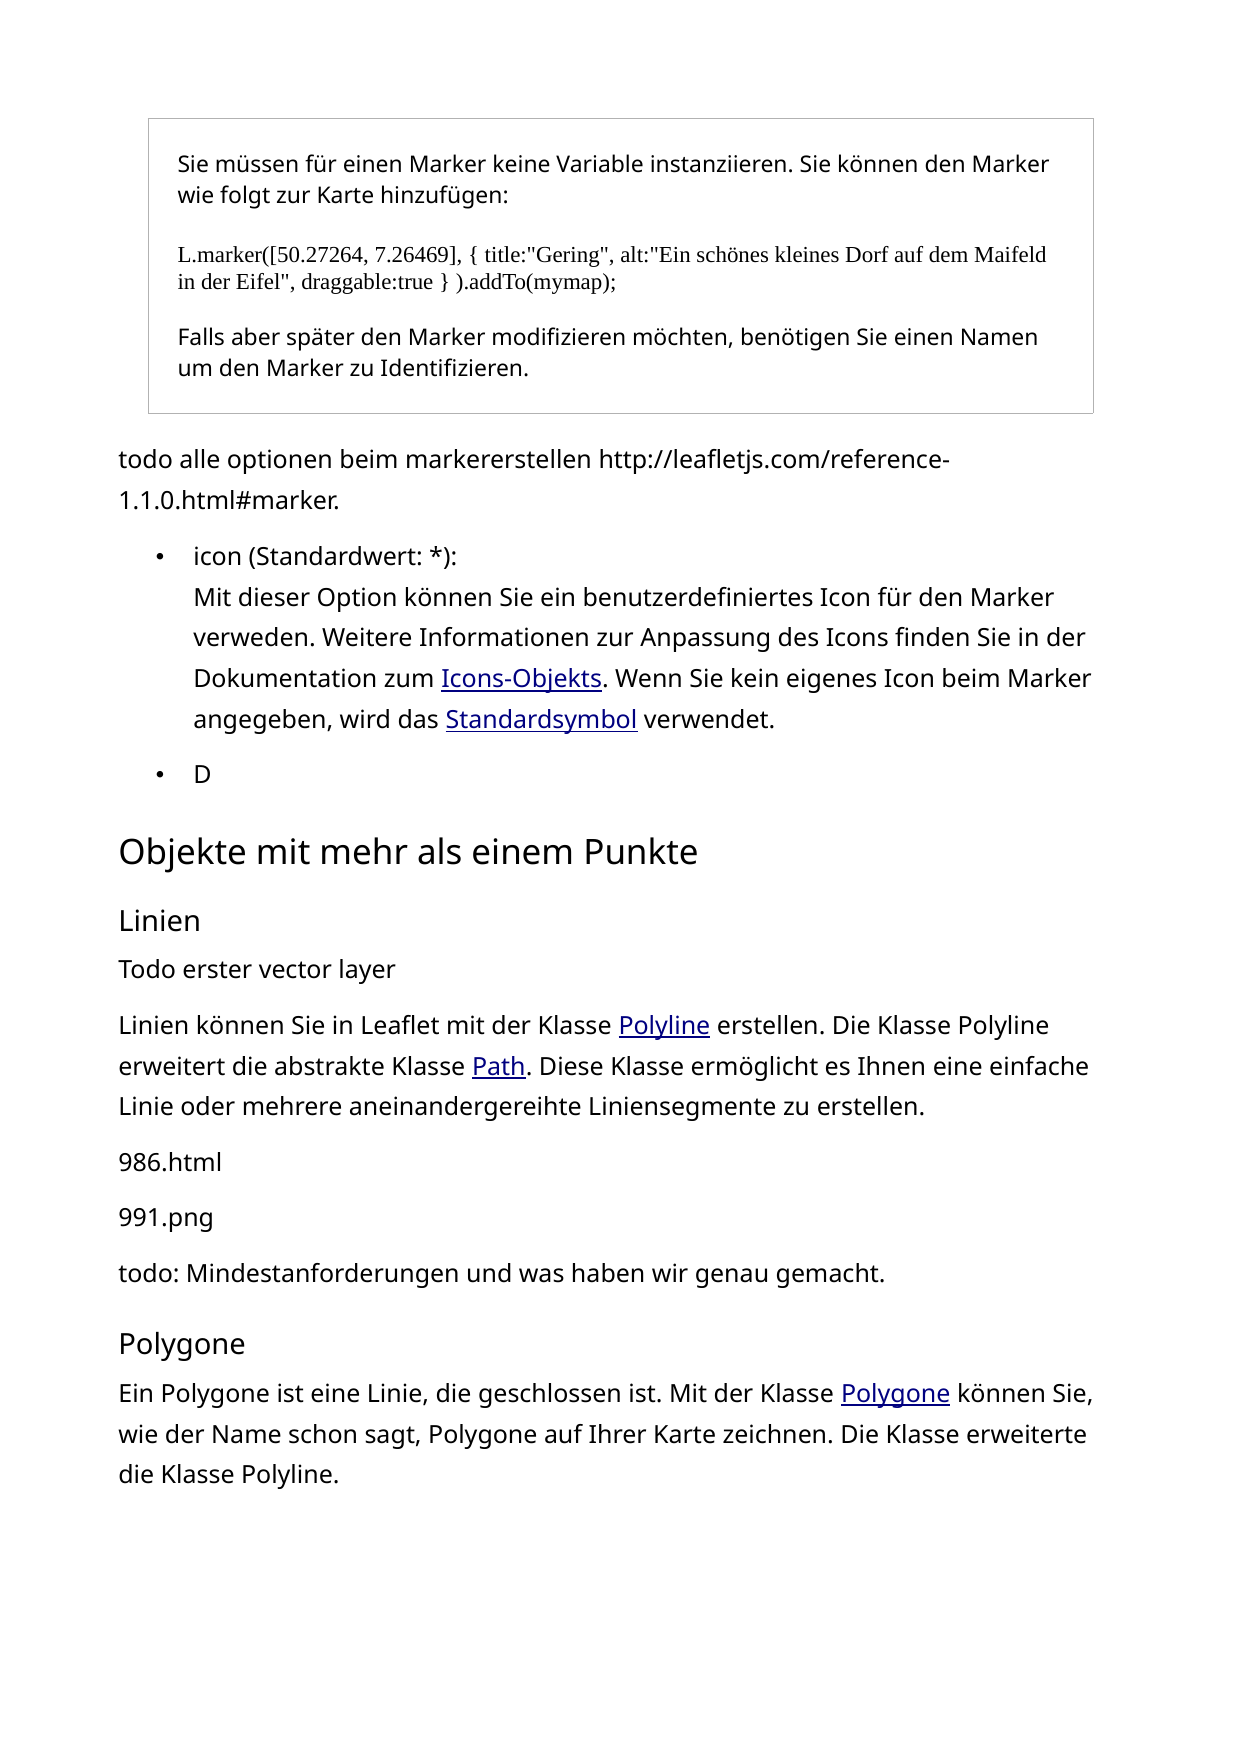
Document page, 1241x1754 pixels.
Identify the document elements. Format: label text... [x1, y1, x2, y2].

subtitle Objekte mit mehr als einem Punkte [118, 827, 1122, 875]
text todo alle optionen beim markererstellen http://leafletjs.com/reference-1.1.0.html#marker. [118, 442, 1122, 517]
list icon (Standardwert: *): Mit dieser Option können Sie ein benutzerdefiniertes Icon für den Marker verweden. Weitere Informationen zur Anpassung des Icons finden Sie in der Dokumentation zum Icons-Objekts. Wenn Sie kein eigenes Icon beim Marker angegeben, wird das Standardsymbol verwendet. [156, 538, 1122, 736]
text todo: Mindestanforderungen und was haben wir genau gemacht. [118, 1255, 1122, 1289]
text 986.html [118, 1144, 1122, 1178]
text 991.png [118, 1200, 1122, 1234]
text Todo erster vector layer [118, 952, 1122, 986]
subtitle Polygone [118, 1323, 1122, 1363]
text Sie müssen für einen Marker keine Variable instanziieren. Sie können den Marker wie folgt zur Karte hinzufügen: L.marker([50.27264, 7.26469], { title:"Gering", alt:"Ein schönes kleines Dorf auf dem Maifeld in der Eifel", draggable:true } ).addTo(mymap); Falls aber später den Marker modifizieren möchten, benötigen Sie einen Namen um den Marker zu Identifizieren. [149, 119, 1093, 413]
list D [156, 757, 1122, 791]
subtitle Linien [118, 900, 1122, 939]
text Linien können Sie in Leaflet mit der Klasse Polyline erstellen. Die Klasse Polyline erweitert die abstrakte Klasse Path. Diese Klasse ermöglicht es Ihnen eine einfache Linie oder mehrere aneinandergereihte Liniensegmente zu erstellen. [118, 1007, 1122, 1123]
text Ein Polygone ist eine Linie, die geschlossen ist. Mit der Klasse Polygone können Sie, wie der Name schon sagt, Polygone auf Ihrer Karte zeichnen. Die Klasse erweiterte die Klasse Polyline. [118, 1375, 1122, 1491]
